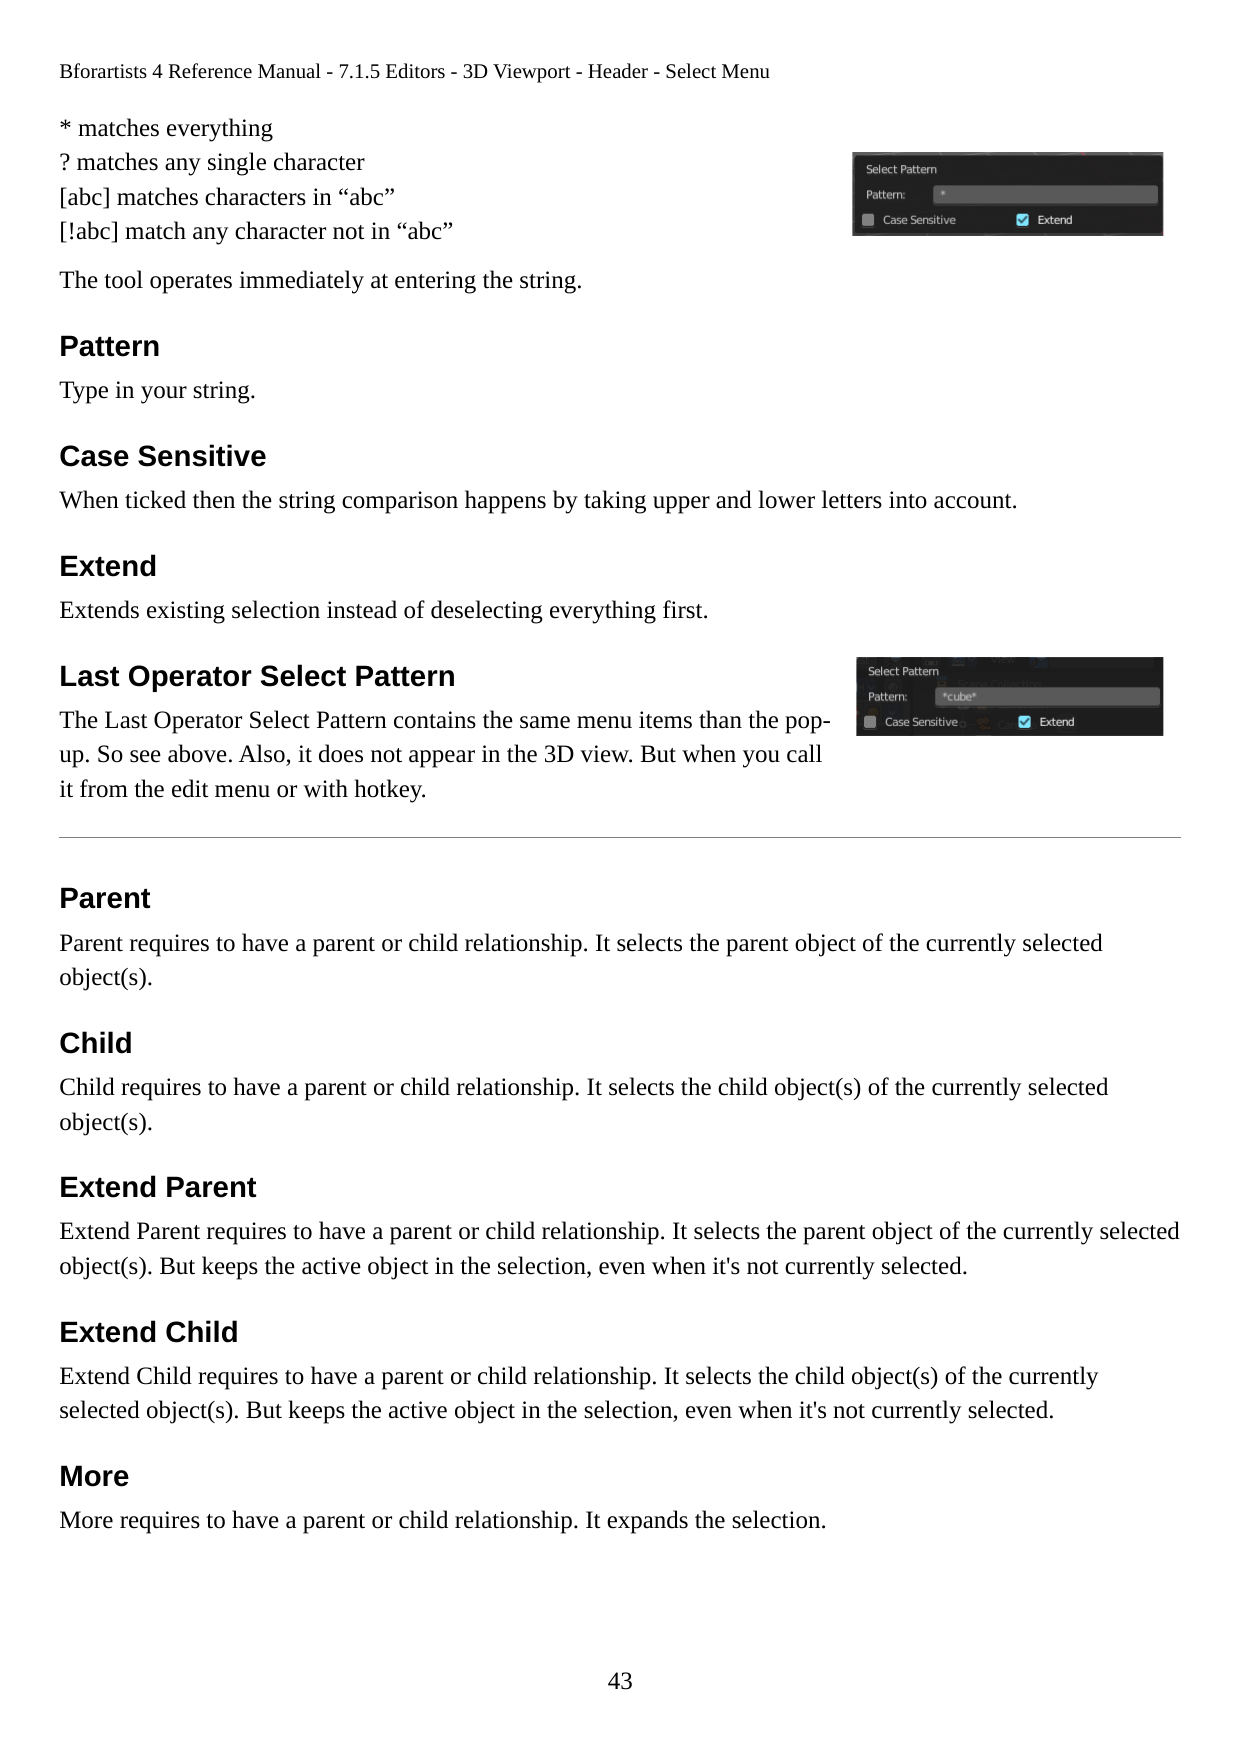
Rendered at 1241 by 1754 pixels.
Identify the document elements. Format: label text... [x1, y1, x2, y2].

text When ticked then the string comparison happens by taking upper and lower letters into account. [59, 485, 1181, 514]
picture [856, 657, 1164, 736]
subtitle Case Sensitive [59, 439, 1181, 472]
picture [852, 152, 1164, 236]
subtitle Child [59, 1026, 1181, 1059]
text Type in your string. [59, 375, 1181, 404]
text Parent requires to have a parent or child relationship. It selects the parent object of the currently selected object(s). [59, 928, 1181, 991]
text Extends existing selection instead of deselecting everything first. [59, 595, 1181, 623]
text Extend Child requires to have a parent or child relationship. It selects the child object(s) of the currently selected object(s). But keeps the active object in the selection, even when it's not currently selected. [59, 1361, 1181, 1424]
subtitle Extend [59, 548, 1181, 582]
subtitle Last Operator Select Pattern [59, 658, 856, 692]
subtitle [1164, 658, 1181, 692]
text The tool operates immediately at entering the string. [59, 265, 1181, 294]
text The Last Operator Select Pattern contains the same menu items than the pop-up. So see above. Also, it does not appear in the 3D view. But when you call it from the edit menu or with hotkey. [59, 705, 1181, 802]
subtitle Extend Child [59, 1314, 1181, 1348]
text Extend Parent requires to have a parent or child relationship. It selects the parent object of the currently selected object(s). But keeps the active object in the selection, even when it's not currently selected. [59, 1216, 1181, 1280]
subtitle Pattern [59, 329, 1181, 362]
text Child requires to have a parent or child relationship. It selects the child object(s) of the currently selected object(s). [59, 1072, 1181, 1135]
subtitle Parent [59, 881, 1181, 915]
text More requires to have a parent or child relationship. It expands the selection. [59, 1505, 1181, 1534]
subtitle Extend Parent [59, 1170, 1181, 1204]
text * matches everything ? matches any single character [abc] matches characters in “abc” [!abc] match any character not in “abc” [59, 113, 1181, 245]
subtitle More [59, 1459, 1181, 1493]
